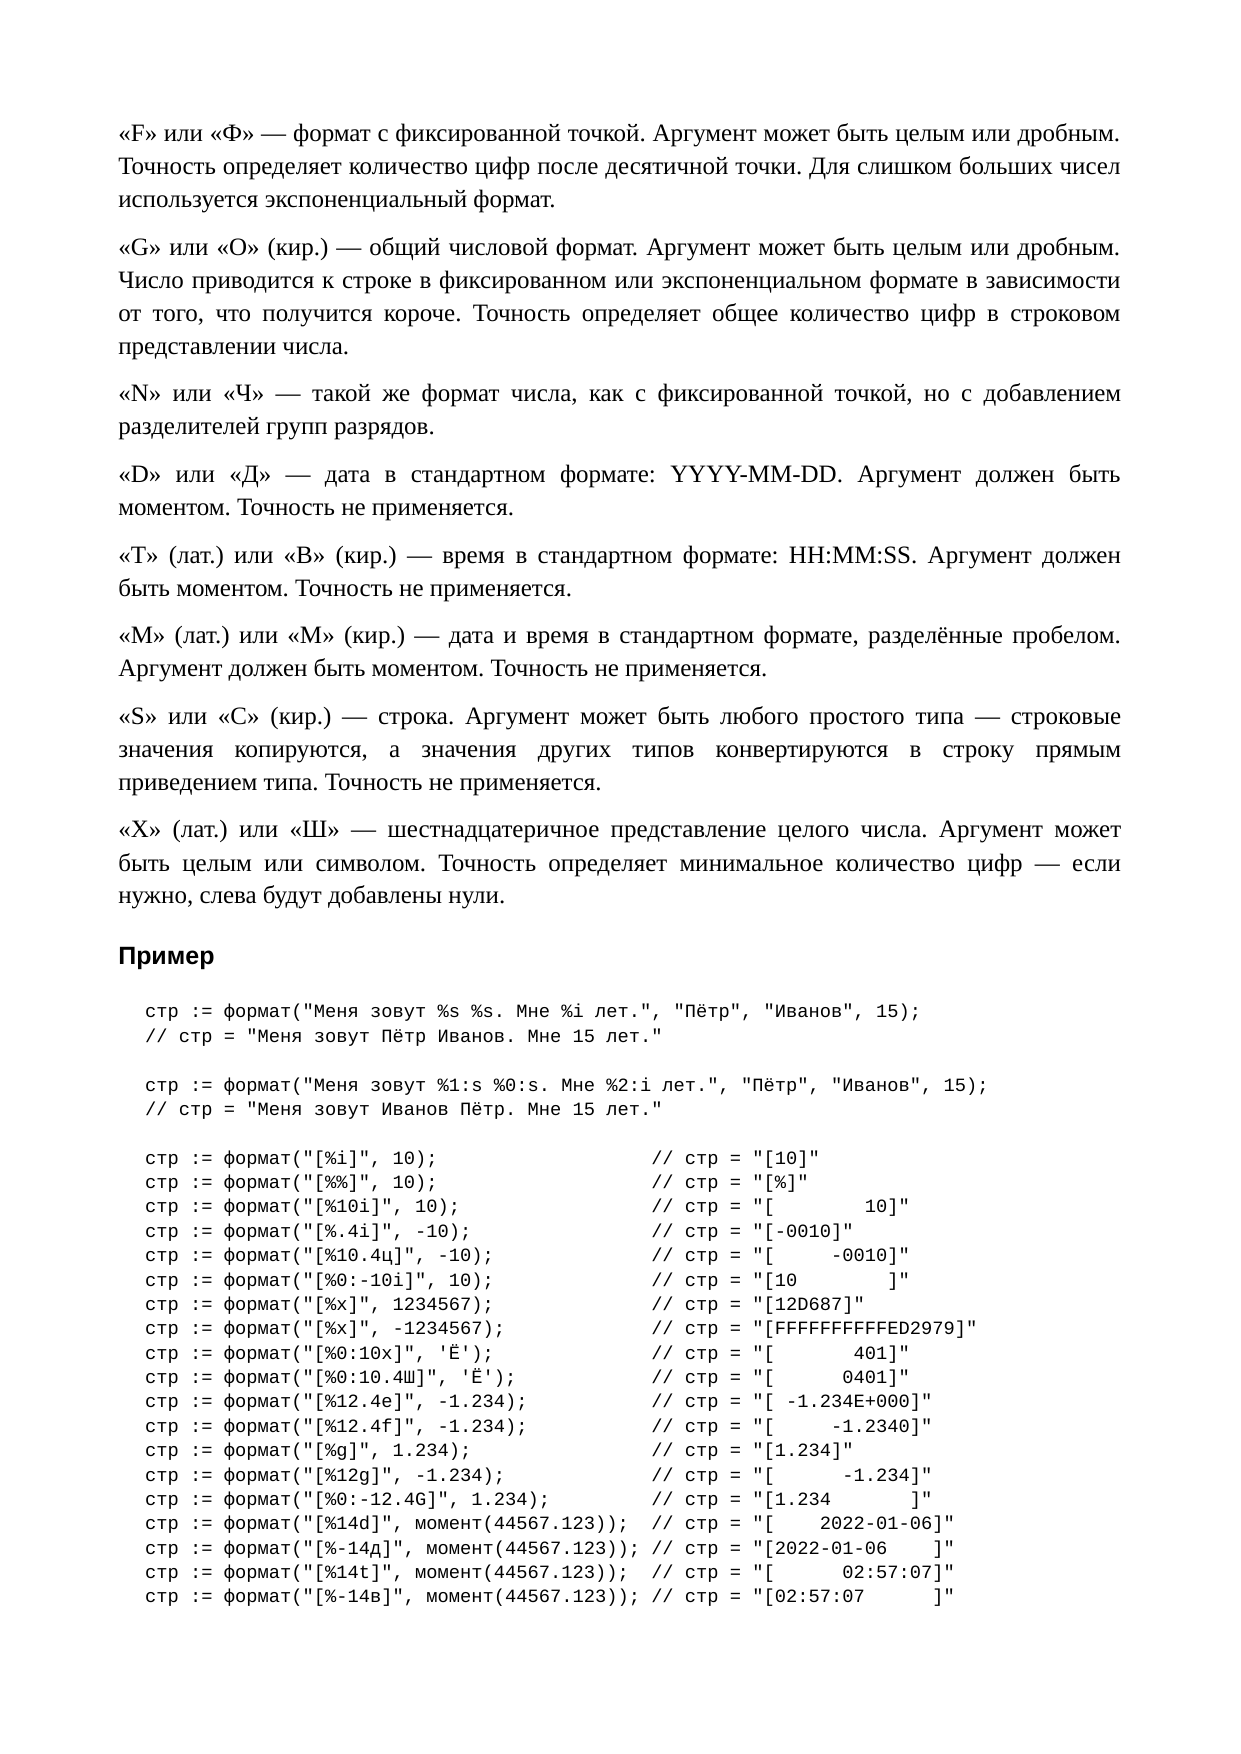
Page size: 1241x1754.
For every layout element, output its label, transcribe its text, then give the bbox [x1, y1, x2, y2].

text «N» или «Ч» — такой же формат числа, как с фиксированной точкой, но с добавлением разделителей групп разрядов. [118, 378, 1122, 440]
text «G» или «О» (кир.) — общий числовой формат. Аргумент может быть целым или дробным. Число приводится к строке в фиксированном или экспоненциальном формате в зависимости от того, что получится короче. Точность определяет общее количество цифр в строковом представлении числа. [118, 232, 1122, 359]
text стр := формат("[%10.4ц]", -10); // стр = "[ -0010]" [136, 1237, 1104, 1262]
text стр := формат("[%12.4e]", -1.234); // стр = "[ -1.234E+000]" [136, 1383, 1104, 1408]
text стр := формат("[%-14в]", момент(44567.123)); // стр = "[02:57:07 ]" [136, 1578, 1104, 1617]
text стр := формат("[%10i]", 10); // стр = "[ 10]" [136, 1188, 1104, 1213]
text стр := формат("Меня зовут %s %s. Мне %i лет.", "Пётр", "Иванов", 15); [136, 993, 1104, 1018]
text «D» или «Д» — дата в стандартном формате: YYYY-MM-DD. Аргумент должен быть моментом. Точность не применяется. [118, 459, 1122, 521]
text стр := формат("[%x]", -1234567); // стр = "[FFFFFFFFFFED2979]" [136, 1310, 1104, 1335]
text стр := формат("[%14d]", момент(44567.123)); // стр = "[ 2022-01-06]" [136, 1505, 1104, 1530]
text «X» (лат.) или «Ш» — шестнадцатеричное представление целого числа. Аргумент может быть целым или символом. Точность определяет минимальное количество цифр — если нужно, слева будут добавлены нули. [118, 814, 1122, 909]
text стр := формат("[%14t]", момент(44567.123)); // стр = "[ 02:57:07]" [136, 1554, 1104, 1578]
text стр := формат("[%i]", 10); // стр = "[10]" [136, 1140, 1104, 1164]
text стр := формат("[%-14д]", момент(44567.123)); // стр = "[2022-01-06 ]" [136, 1530, 1104, 1554]
text стр := формат("[%0:-10i]", 10); // стр = "[10 ]" [136, 1262, 1104, 1286]
text стр := формат("[%0:10x]", 'Ё'); // стр = "[ 401]" [136, 1335, 1104, 1359]
text «F» или «Ф» — формат с фиксированной точкой. Аргумент может быть целым или дробным. Точность определяет количество цифр после десятичной точки. Для слишком больших чисел используется экспоненциальный формат. [118, 118, 1122, 213]
text «S» или «С» (кир.) — строка. Аргумент может быть любого простого типа — строковые значения копируются, а значения других типов конвертируются в строку прямым приведением типа. Точность не применяется. [118, 701, 1122, 796]
text стр := формат("[%g]", 1.234); // стр = "[1.234]" [136, 1432, 1104, 1457]
text стр := формат("[%0:-12.4G]", 1.234); // стр = "[1.234 ]" [136, 1481, 1104, 1505]
text стр := формат("[%.4i]", -10); // стр = "[-0010]" [136, 1213, 1104, 1237]
text // стр = "Меня зовут Пётр Иванов. Мне 15 лет." [136, 1018, 1104, 1048]
text «M» (лат.) или «М» (кир.) — дата и время в стандартном формате, разделённые пробелом. Аргумент должен быть моментом. Точность не применяется. [118, 620, 1122, 682]
text стр := формат("[%12g]", -1.234); // стр = "[ -1.234]" [136, 1457, 1104, 1481]
text «T» (лат.) или «В» (кир.) — время в стандартном формате: HH:MM:SS. Аргумент должен быть моментом. Точность не применяется. [118, 540, 1122, 601]
text // стр = "Меня зовут Иванов Пётр. Мне 15 лет." [136, 1091, 1104, 1121]
subtitle Пример [118, 941, 1122, 969]
text стр := формат("Меня зовут %1:s %0:s. Мне %2:i лет.", "Пётр", "Иванов", 15); [136, 1067, 1104, 1091]
text стр := формат("[%%]", 10); // стр = "[%]" [136, 1164, 1104, 1188]
text стр := формат("[%12.4f]", -1.234); // стр = "[ -1.2340]" [136, 1408, 1104, 1432]
text стр := формат("[%0:10.4Ш]", 'Ё'); // стр = "[ 0401]" [136, 1359, 1104, 1383]
text стр := формат("[%x]", 1234567); // стр = "[12D687]" [136, 1286, 1104, 1310]
